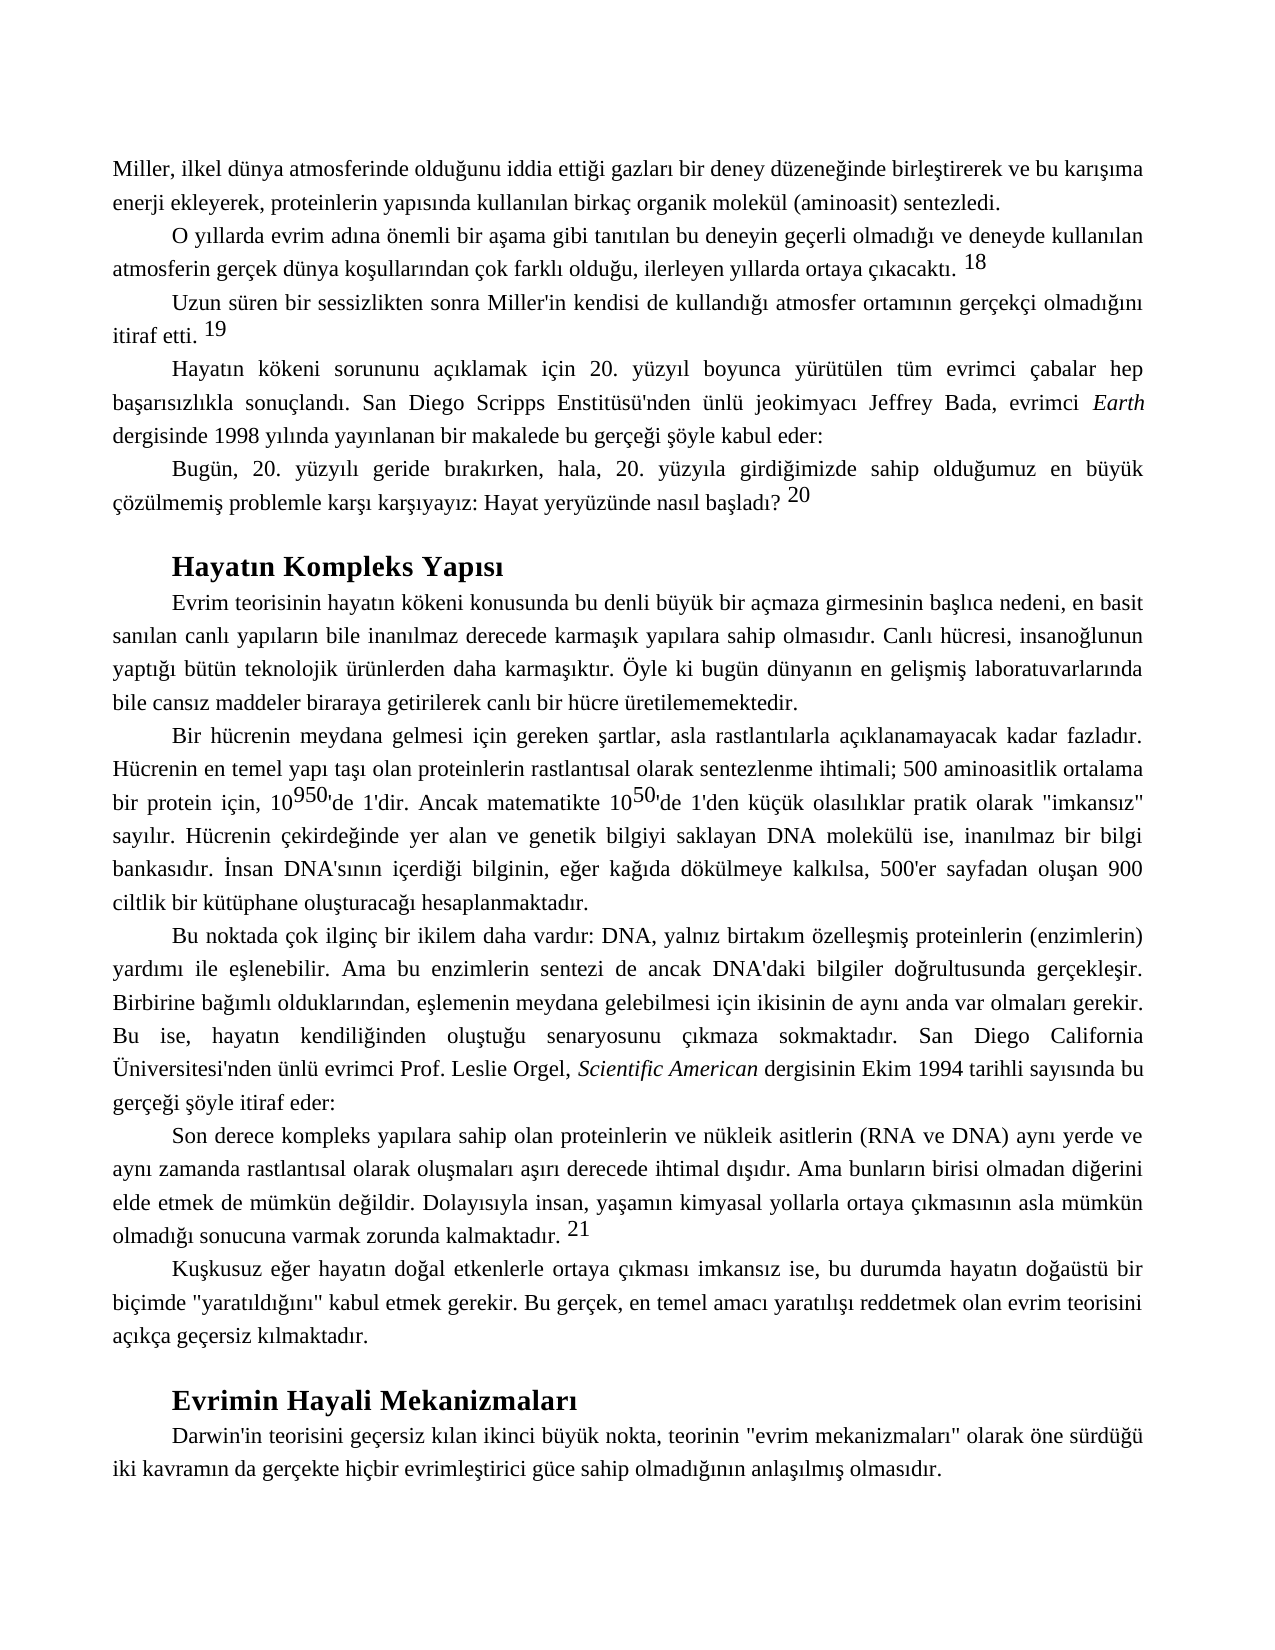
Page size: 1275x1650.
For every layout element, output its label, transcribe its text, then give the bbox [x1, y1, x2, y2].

text Hayatın kökeni sorununu açıklamak için 20. yüzyıl boyunca yürütülen tüm evrimci çabalar hep başarısızlıkla sonuçlandı. San Diego Scripps Enstitüsü'nden ünlü jeokimyacı Jeffrey Bada, evrimci Earth dergisinde 1998 yılında yayınlanan bir makalede bu gerçeği şöyle kabul eder: [112, 350, 1145, 450]
text Uzun süren bir sessizlikten sonra Miller'in kendisi de kullandığı atmosfer ortamının gerçekçi olmadığını itiraf etti. 19 [112, 283, 1145, 350]
text Bugün, 20. yüzyılı geride bırakırken, hala, 20. yüzyıla girdiğimizde sahip olduğumuz en büyük çözülmemiş problemle karşı karşıyayız: Hayat yeryüzünde nasıl başladı? 20 [112, 450, 1145, 517]
text Hayatın Kompleks Yapısı [112, 550, 1145, 583]
text Evrimin Hayali Mekanizmaları [112, 1383, 1145, 1417]
text Evrim teorisinin hayatın kökeni konusunda bu denli büyük bir açmaza girmesinin başlıca nedeni, en basit sanılan canlı yapıların bile inanılmaz derecede karmaşık yapılara sahip olmasıdır. Canlı hücresi, insanoğlunun yaptığı bütün teknolojik ürünlerden daha karmaşıktır. Öyle ki bugün dünyanın en gelişmiş laboratuvarlarında bile cansız maddeler biraraya getirilerek canlı bir hücre üretilememektedir. [112, 583, 1145, 717]
text Son derece kompleks yapılara sahip olan proteinlerin ve nükleik asitlerin (RNA ve DNA) aynı yerde ve aynı zamanda rastlantısal olarak oluşmaları aşırı derecede ihtimal dışıdır. Ama bunların birisi olmadan diğerini elde etmek de mümkün değildir. Dolayısıyla insan, yaşamın kimyasal yollarla ortaya çıkmasının asla mümkün olmadığı sonucuna varmak zorunda kalmaktadır. 21 [112, 1117, 1145, 1250]
text Miller, ilkel dünya atmosferinde olduğunu iddia ettiği gazları bir deney düzeneğinde birleştirerek ve bu karışıma enerji ekleyerek, proteinlerin yapısında kullanılan birkaç organik molekül (aminoasit) sentezledi. [112, 150, 1145, 217]
text Darwin'in teorisini geçersiz kılan ikinci büyük nokta, teorinin "evrim mekanizmaları" olarak öne sürdüğü iki kavramın da gerçekte hiçbir evrimleştirici güce sahip olmadığının anlaşılmış olmasıdır. [112, 1417, 1145, 1483]
text O yıllarda evrim adına önemli bir aşama gibi tanıtılan bu deneyin geçerli olmadığı ve deneyde kullanılan atmosferin gerçek dünya koşullarından çok farklı olduğu, ilerleyen yıllarda ortaya çıkacaktı. 18 [112, 217, 1145, 283]
text Kuşkusuz eğer hayatın doğal etkenlerle ortaya çıkması imkansız ise, bu durumda hayatın doğaüstü bir biçimde "yaratıldığını" kabul etmek gerekir. Bu gerçek, en temel amacı yaratılışı reddetmek olan evrim teorisini açıkça geçersiz kılmaktadır. [112, 1250, 1145, 1350]
text Bu noktada çok ilginç bir ikilem daha vardır: DNA, yalnız birtakım özelleşmiş proteinlerin (enzimlerin) yardımı ile eşlenebilir. Ama bu enzimlerin sentezi de ancak DNA'daki bilgiler doğrultusunda gerçekleşir. Birbirine bağımlı olduklarından, eşlemenin meydana gelebilmesi için ikisinin de aynı anda var olmaları gerekir. Bu ise, hayatın kendiliğinden oluştuğu senaryosunu çıkmaza sokmaktadır. San Diego California Üniversitesi'nden ünlü evrimci Prof. Leslie Orgel, Scientific American dergisinin Ekim 1994 tarihli sayısında bu gerçeği şöyle itiraf eder: [112, 917, 1145, 1117]
text Bir hücrenin meydana gelmesi için gereken şartlar, asla rastlantılarla açıklanamayacak kadar fazladır. Hücrenin en temel yapı taşı olan proteinlerin rastlantısal olarak sentezlenme ihtimali; 500 aminoasitlik ortalama bir protein için, 10950'de 1'dir. Ancak matematikte 1050'de 1'den küçük olasılıklar pratik olarak "imkansız" sayılır. Hücrenin çekirdeğinde yer alan ve genetik bilgiyi saklayan DNA molekülü ise, inanılmaz bir bilgi bankasıdır. İnsan DNA'sının içerdiği bilginin, eğer kağıda dökülmeye kalkılsa, 500'er sayfadan oluşan 900 ciltlik bir kütüphane oluşturacağı hesaplanmaktadır. [112, 717, 1145, 917]
